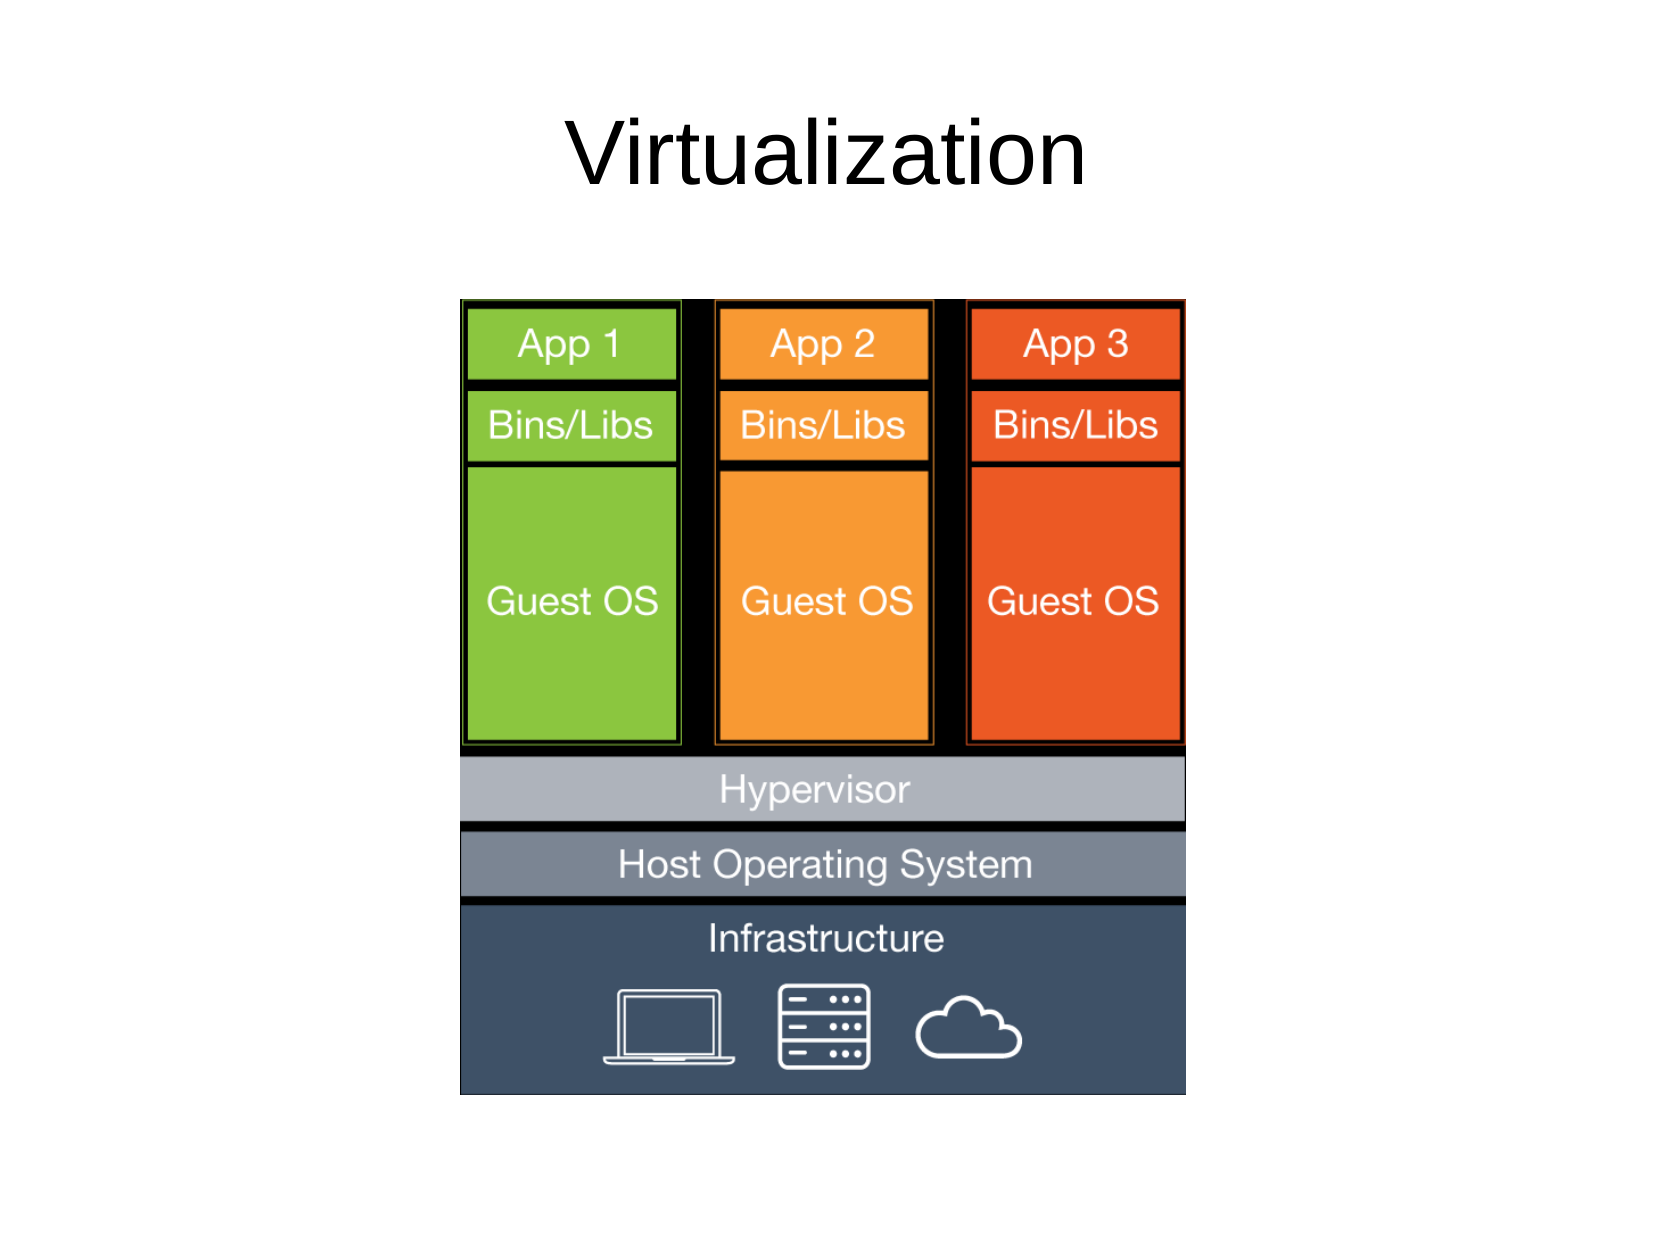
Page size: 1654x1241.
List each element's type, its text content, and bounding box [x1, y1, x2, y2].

picture [460, 299, 1186, 1096]
title Virtualization [82, 49, 1571, 257]
